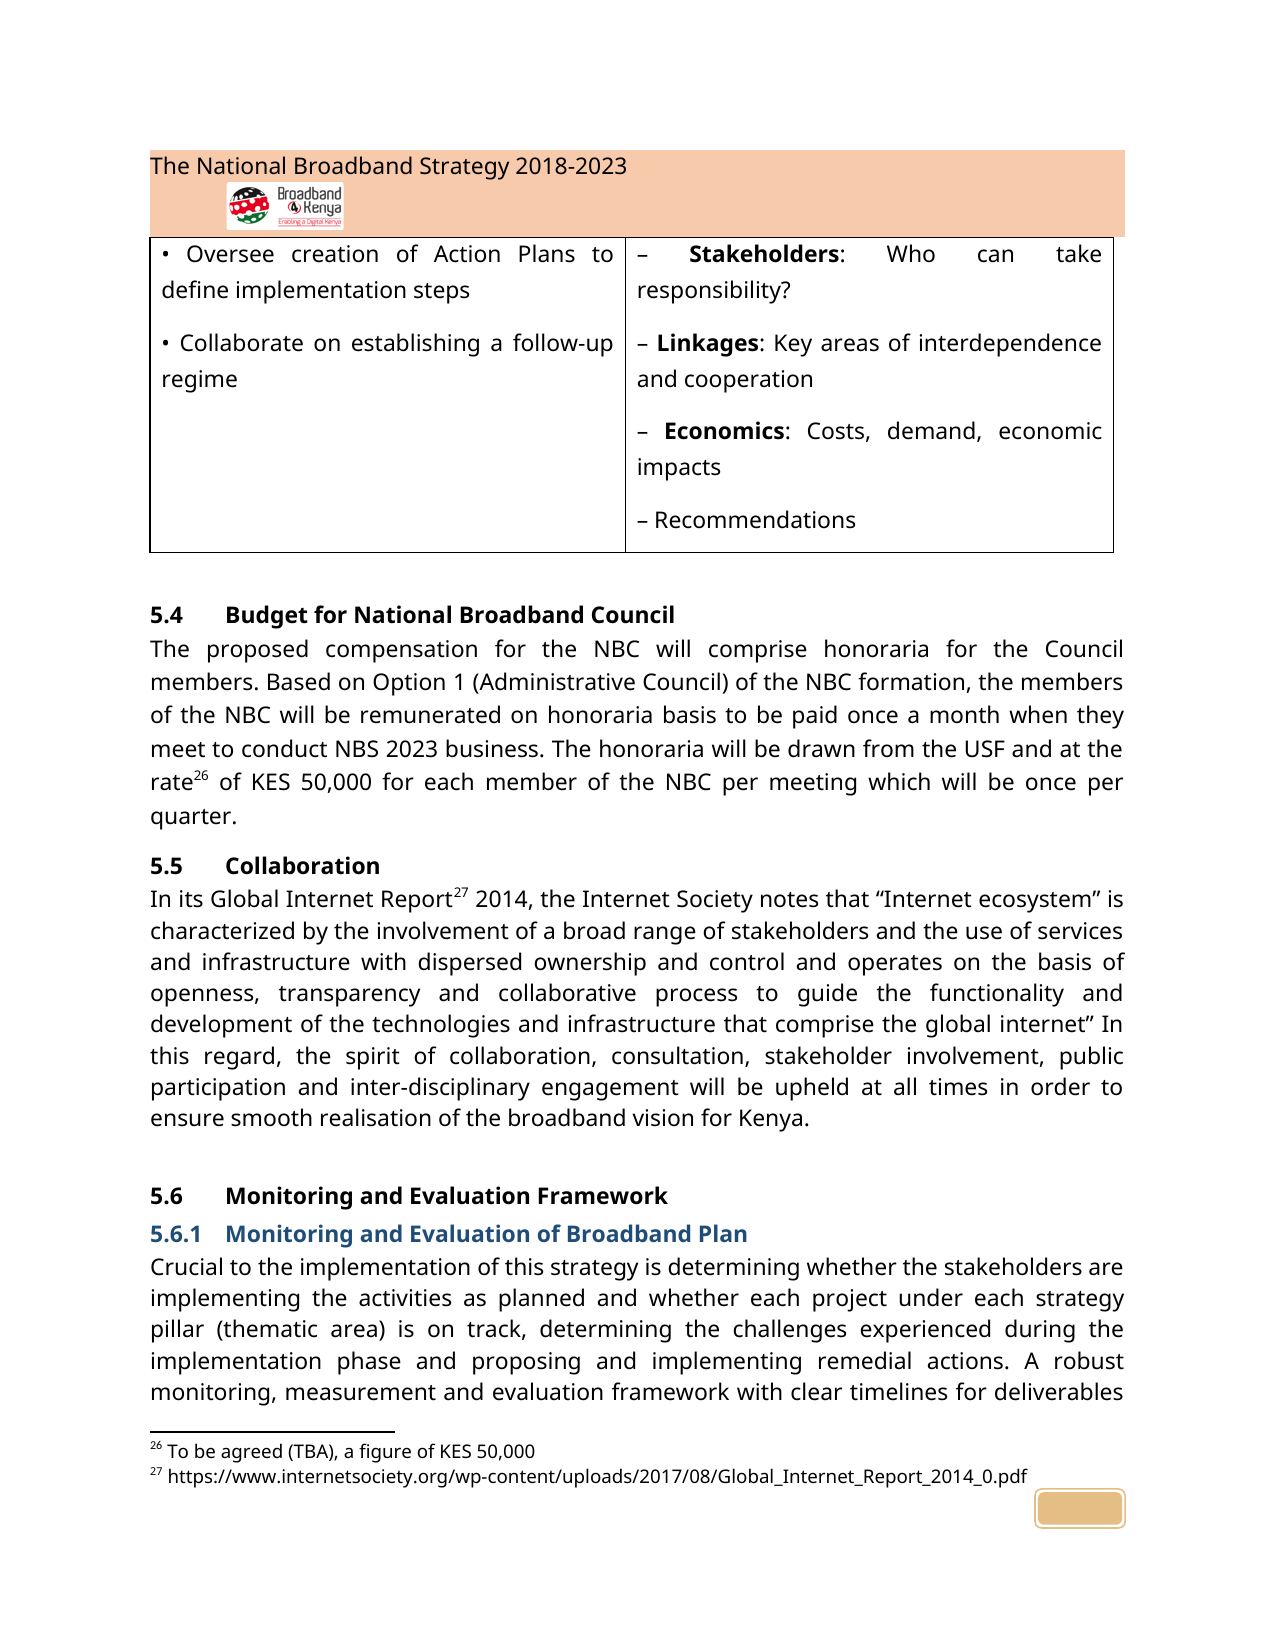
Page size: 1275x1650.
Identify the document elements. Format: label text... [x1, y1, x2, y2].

subtitle 5.5 Collaboration [150, 850, 1125, 881]
text Crucial to the implementation of this strategy is determining whether the stakeholders are implementing the activities as planned and whether each project under each strategy pillar (thematic area) is on track, determining the challenges experienced during the implementation phase and proposing and implementing remedial actions. A robust monitoring, measurement and evaluation framework with clear timelines for deliverables [150, 1251, 1125, 1407]
table_header • Oversee creation of Action Plans to define implementation steps • Collaborate on establishing a follow-up regime [151, 238, 625, 552]
text The proposed compensation for the NBC will comprise honoraria for the Council members. Based on Option 1 (Administrative Council) of the NBC formation, the members of the NBC will be remunerated on honoraria basis to be paid once a month when they meet to conduct NBS 2023 business. The honoraria will be drawn from the USF and at the rate of KES 50,000 for each member of the NBC per meeting which will be once per quarter. [150, 633, 1125, 831]
text To be agreed (TBA), a figure of KES 50,000 [150, 1438, 1125, 1463]
picture [226, 182, 344, 230]
table_header – Stakeholders: Who can take responsibility? – Linkages: Key areas of interdependence and cooperation – Economics: Costs, demand, economic impacts – Recommendations [626, 238, 1113, 552]
subtitle 5.6.1 Monitoring and Evaluation of Broadband Plan [150, 1217, 1125, 1249]
text In its Global Internet Report 2014, the Internet Society notes that “Internet ecosystem” is characterized by the involvement of a broad range of stakeholders and the use of services and infrastructure with dispersed ownership and control and operates on the basis of openness, transparency and collaborative process to guide the functionality and development of the technologies and infrastructure that comprise the global internet” In this regard, the spirit of collaboration, consultation, stakeholder involvement, public participation and inter-disciplinary engagement will be upheld at all times in order to ensure smooth realisation of the broadband vision for Kenya. [150, 883, 1125, 1133]
subtitle 5.6 Monitoring and Evaluation Framework [150, 1180, 1125, 1211]
text https://www.internetsociety.org/wp-content/uploads/2017/08/Global_Internet_Report_2014_0.pdf [150, 1463, 1125, 1489]
subtitle 5.4 Budget for National Broadband Council [150, 599, 1125, 630]
